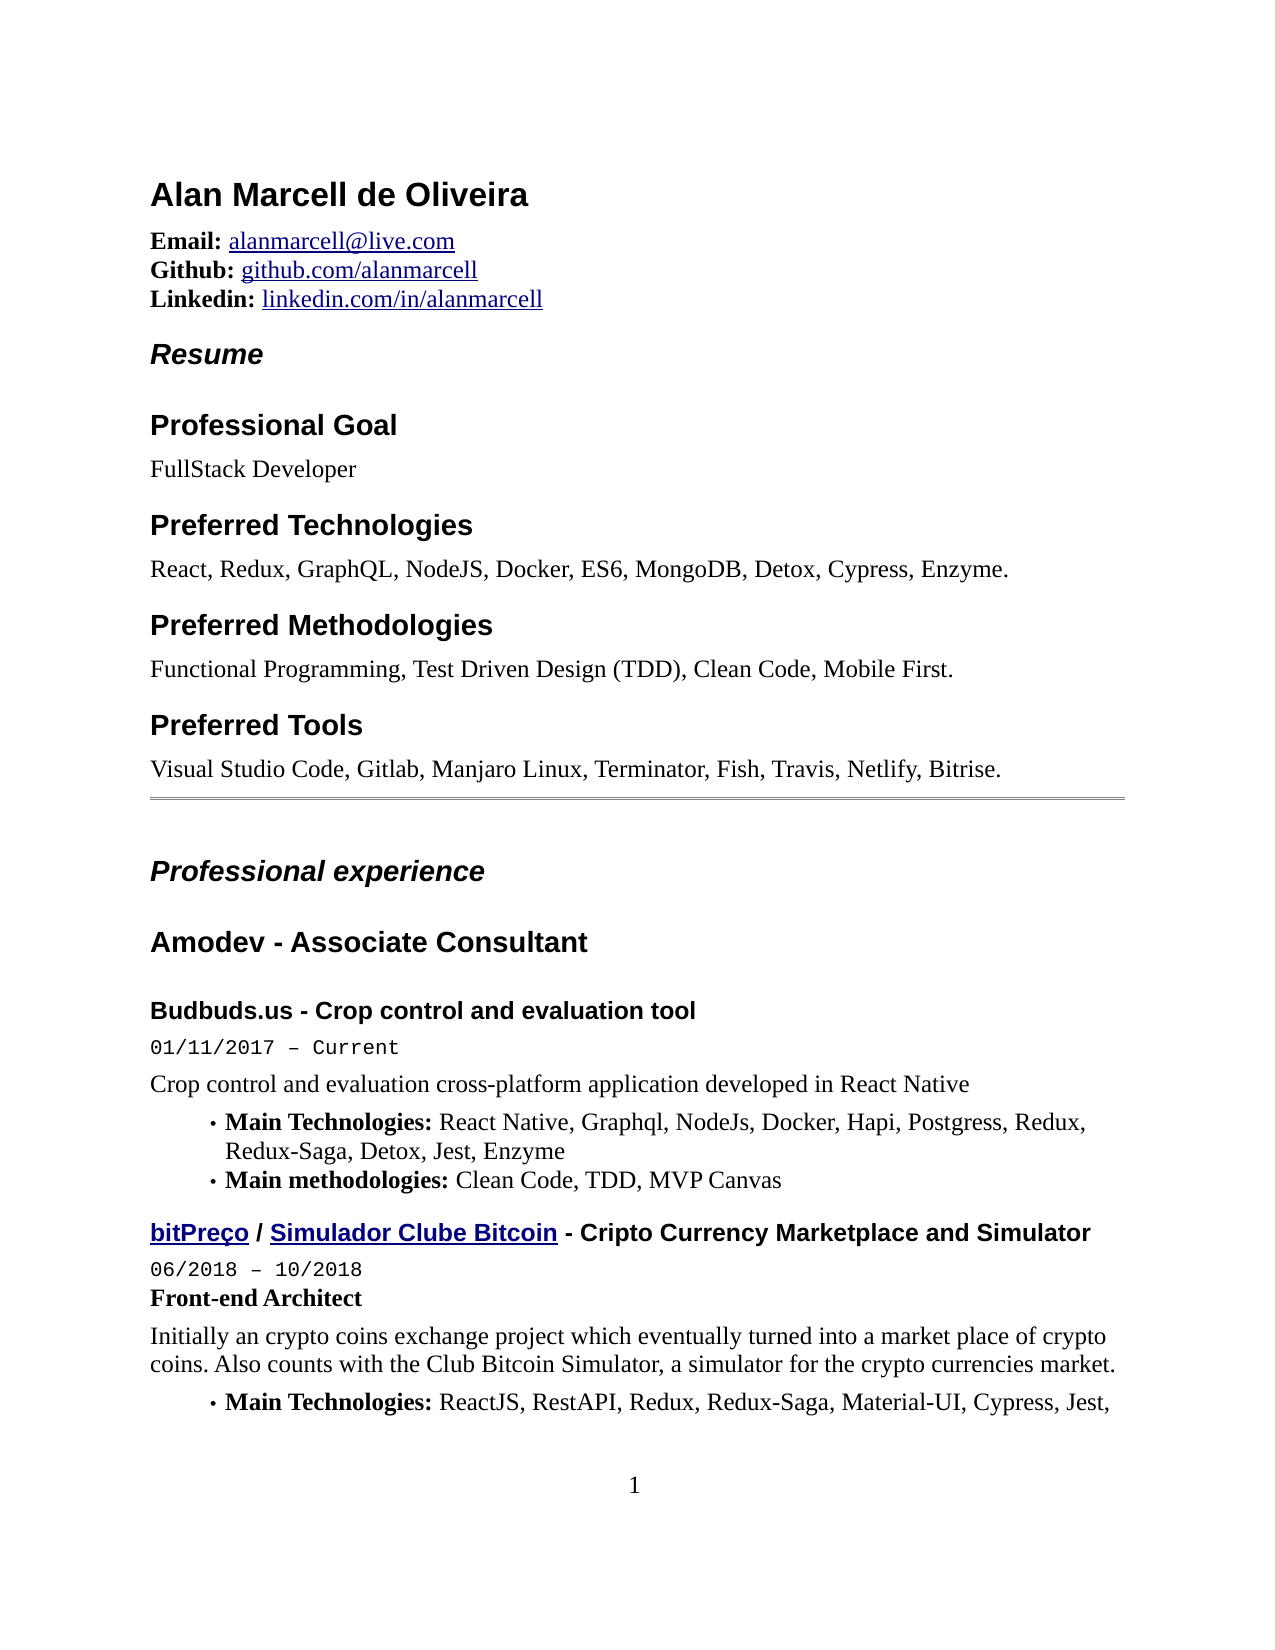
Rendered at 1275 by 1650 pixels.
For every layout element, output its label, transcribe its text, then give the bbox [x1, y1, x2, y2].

text 06/2018 – 10/2018 Front-end Architect [150, 1259, 1125, 1312]
list Main methodologies: Clean Code, TDD, MVP Canvas [210, 1165, 1125, 1193]
text 01/11/2017 – Current [150, 1037, 1125, 1061]
subtitle Preferred Tools [150, 708, 1125, 741]
text React, Redux, GraphQL, NodeJS, Docker, ES6, MongoDB, Detox, Cypress, Enzyme. [150, 554, 1125, 583]
subtitle Alan Marcell de Oliveira [150, 175, 1125, 214]
subtitle Resume [150, 337, 1125, 371]
subtitle Preferred Methodologies [150, 608, 1125, 642]
subtitle Budbuds.us - Crop control and evaluation tool [150, 996, 1125, 1024]
list Main Technologies: React Native, Graphql, NodeJs, Docker, Hapi, Postgress, Redux, Redux-Saga, Detox, Jest, Enzyme [210, 1107, 1125, 1165]
text Email: alanmarcell@live.com Github: github.com/alanmarcell Linkedin: linkedin.com/in/alanmarcell [150, 226, 1125, 312]
text Initially an crypto coins exchange project which eventually turned into a market place of crypto coins. Also counts with the Club Bitcoin Simulator, a simulator for the crypto currencies market. [150, 1321, 1125, 1378]
text Functional Programming, Test Driven Design (TDD), Clean Code, Mobile First. [150, 654, 1125, 683]
text Visual Studio Code, Gitlab, Manjaro Linux, Terminator, Fish, Travis, Netlify, Bitrise. [150, 754, 1125, 783]
subtitle Preferred Technologies [150, 508, 1125, 542]
list Main Technologies: ReactJS, RestAPI, Redux, Redux-Saga, Material-UI, Cypress, Jest, [210, 1387, 1125, 1416]
text Crop control and evaluation cross-platform application developed in React Native [150, 1069, 1125, 1098]
subtitle Amodev - Associate Consultant [150, 925, 1125, 958]
text FullStack Developer [150, 454, 1125, 483]
subtitle bitPreço / Simulador Clube Bitcoin - Cripto Currency Marketplace and Simulator [150, 1218, 1125, 1247]
subtitle Professional Goal [150, 408, 1125, 442]
subtitle Professional experience [150, 854, 1125, 887]
